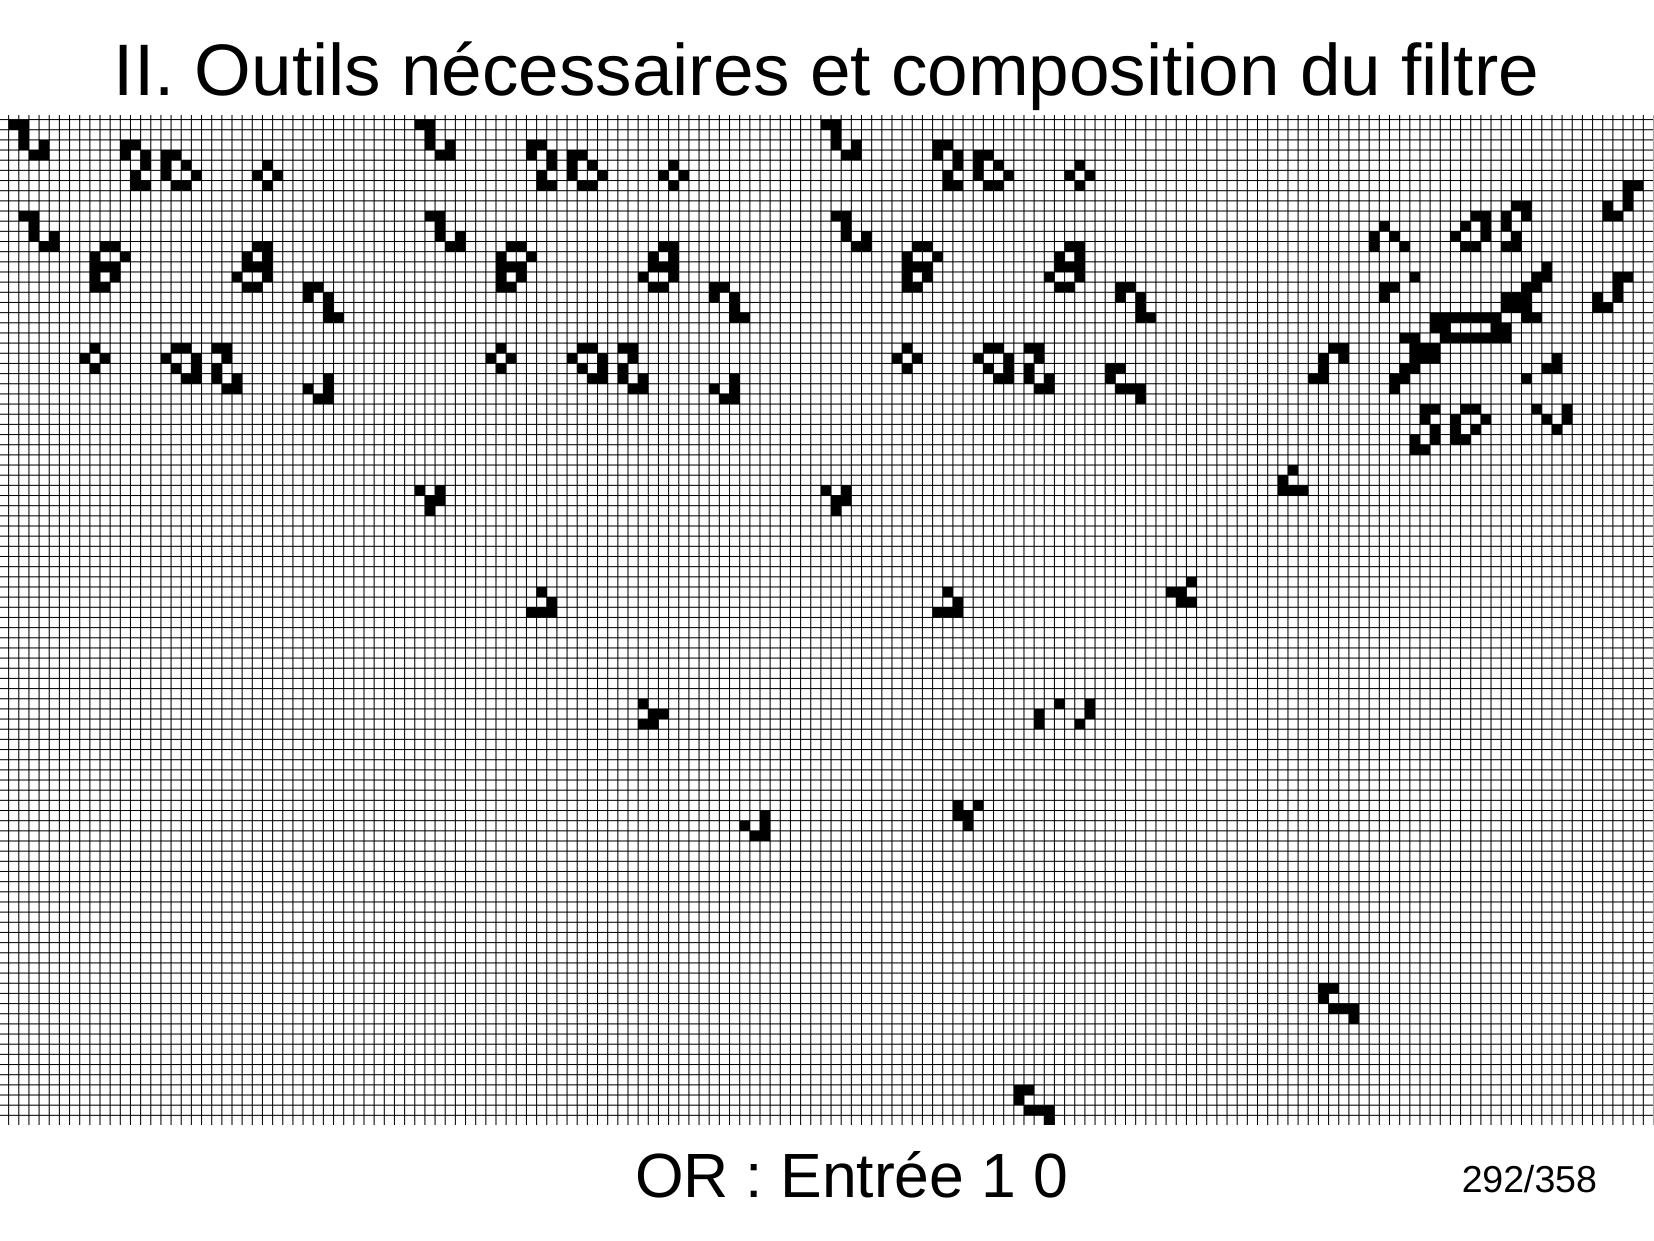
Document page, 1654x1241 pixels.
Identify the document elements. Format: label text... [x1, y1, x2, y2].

text_box OR : Entrée 1 0 [620, 1133, 1084, 1219]
picture [0, 115, 1654, 1125]
title II. Outils nécessaires et composition du filtre [82, 0, 1572, 174]
text_box <number>/358 [1447, 1151, 1654, 1209]
